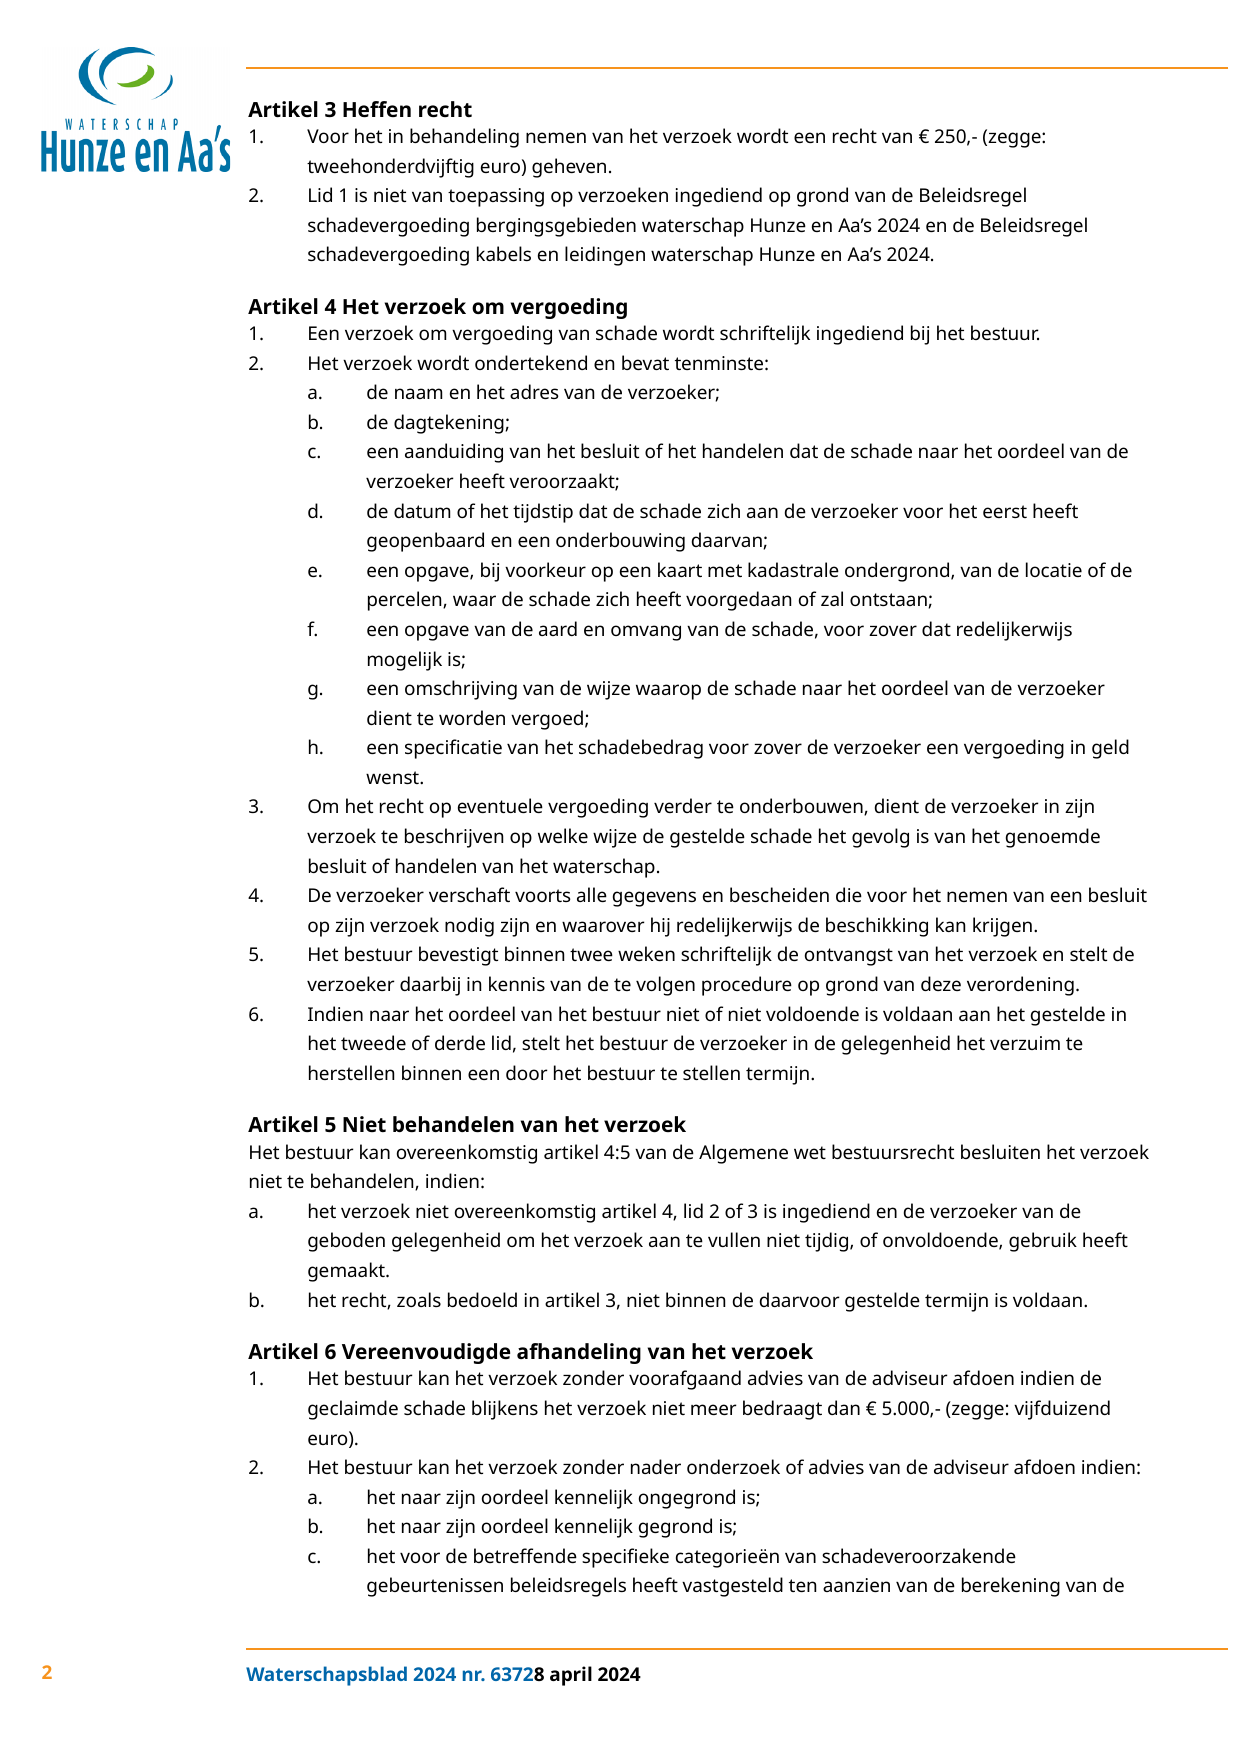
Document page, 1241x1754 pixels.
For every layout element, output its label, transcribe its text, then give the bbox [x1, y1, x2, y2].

list Een verzoek om vergoeding van schade wordt schriftelijk ingediend bij het bestuur. [248, 320, 1152, 346]
list Indien naar het oordeel van het bestuur niet of niet voldoende is voldaan aan het gestelde in het tweede of derde lid, stelt het bestuur de verzoeker in de gelegenheid het verzuim te herstellen binnen een door het bestuur te stellen termijn. [248, 1001, 1152, 1086]
list de dagtekening; [307, 409, 1152, 435]
list het voor de betreffende specifieke categorieën van schadeveroorzakende gebeurtenissen beleidsregels heeft vastgesteld ten aanzien van de berekening van de [307, 1543, 1152, 1598]
picture [183, 163, 191, 172]
list het verzoek niet overeenkomstig artikel 4, lid 2 of 3 is ingediend en de verzoeker van de geboden gelegenheid om het verzoek aan te vullen niet tijdig, of onvoldoende, gebruik heeft gemaakt. [248, 1198, 1152, 1283]
text Het bestuur kan overeenkomstig artikel 4:5 van de Algemene wet bestuursrecht besluiten het verzoek niet te behandelen, indien: [248, 1139, 1152, 1194]
list de datum of het tijdstip dat de schade zich aan de verzoeker voor het eerst heeft geopenbaard en een onderbouwing daarvan; [307, 498, 1152, 553]
list een opgave, bij voorkeur op een kaart met kadastrale ondergrond, van de locatie of de percelen, waar de schade zich heeft voorgedaan of zal ontstaan; [307, 557, 1152, 612]
list Om het recht op eventuele vergoeding verder te onderbouwen, dient de verzoeker in zijn verzoek te beschrijven op welke wijze de gestelde schade het gevolg is van het genoemde besluit of handelen van het waterschap. [248, 794, 1152, 879]
list Voor het in behandeling nemen van het verzoek wordt een recht van € 250,- (zegge: tweehonderdvijftig euro) geheven. [248, 123, 1152, 178]
list Het verzoek wordt ondertekend en bevat tenminste: [248, 350, 1152, 376]
text Artikel 6 Vereenvoudigde afhandeling van het verzoek [248, 1337, 1152, 1366]
list Het bestuur kan het verzoek zonder voorafgaand advies van de adviseur afdoen indien de geclaimde schade blijkens het verzoek niet meer bedraagt dan € 5.000,- (zegge: vijfduizend euro). [248, 1366, 1152, 1451]
list het recht, zoals bedoeld in artikel 3, niet binnen de daarvoor gestelde termijn is voldaan. [248, 1287, 1152, 1312]
picture [41, 47, 231, 172]
list een omschrijving van de wijze waarop de schade naar het oordeel van de verzoeker dient te worden vergoed; [307, 675, 1152, 731]
picture [47, 154, 51, 172]
list een specificatie van het schadebedrag voor zover de verzoeker een vergoeding in geld wenst. [307, 734, 1152, 790]
list een aanduiding van het besluit of het handelen dat de schade naar het oordeel van de verzoeker heeft veroorzaakt; [307, 439, 1152, 494]
text Artikel 4 Het verzoek om vergoeding [248, 292, 1152, 320]
list de naam en het adres van de verzoeker; [307, 379, 1152, 405]
list Het bestuur bevestigt binnen twee weken schriftelijk de ontvangst van het verzoek en stelt de verzoeker daarbij in kennis van de te volgen procedure op grond van deze verordening. [248, 942, 1152, 997]
list het naar zijn oordeel kennelijk ongegrond is; [307, 1484, 1152, 1510]
list het naar zijn oordeel kennelijk gegrond is; [307, 1513, 1152, 1539]
text Artikel 3 Heffen recht [248, 95, 1152, 123]
picture [226, 145, 231, 156]
list een opgave van de aard en omvang van de schade, voor zover dat redelijkerwijs mogelijk is; [307, 616, 1152, 672]
text Artikel 5 Niet behandelen van het verzoek [248, 1110, 1152, 1139]
list Het bestuur kan het verzoek zonder nader onderzoek of advies van de adviseur afdoen indien: [248, 1454, 1152, 1480]
list Lid 1 is niet van toepassing op verzoeken ingediend op grond van de Beleidsregel schadevergoeding bergingsgebieden waterschap Hunze en Aa’s 2024 en de Beleidsregel schadevergoeding kabels en leidingen waterschap Hunze en Aa’s 2024. [248, 182, 1152, 267]
list De verzoeker verschaft voorts alle gegevens en bescheiden die voor het nemen van een besluit op zijn verzoek nodig zijn en waarover hij redelijkerwijs de beschikking kan krijgen. [248, 882, 1152, 938]
